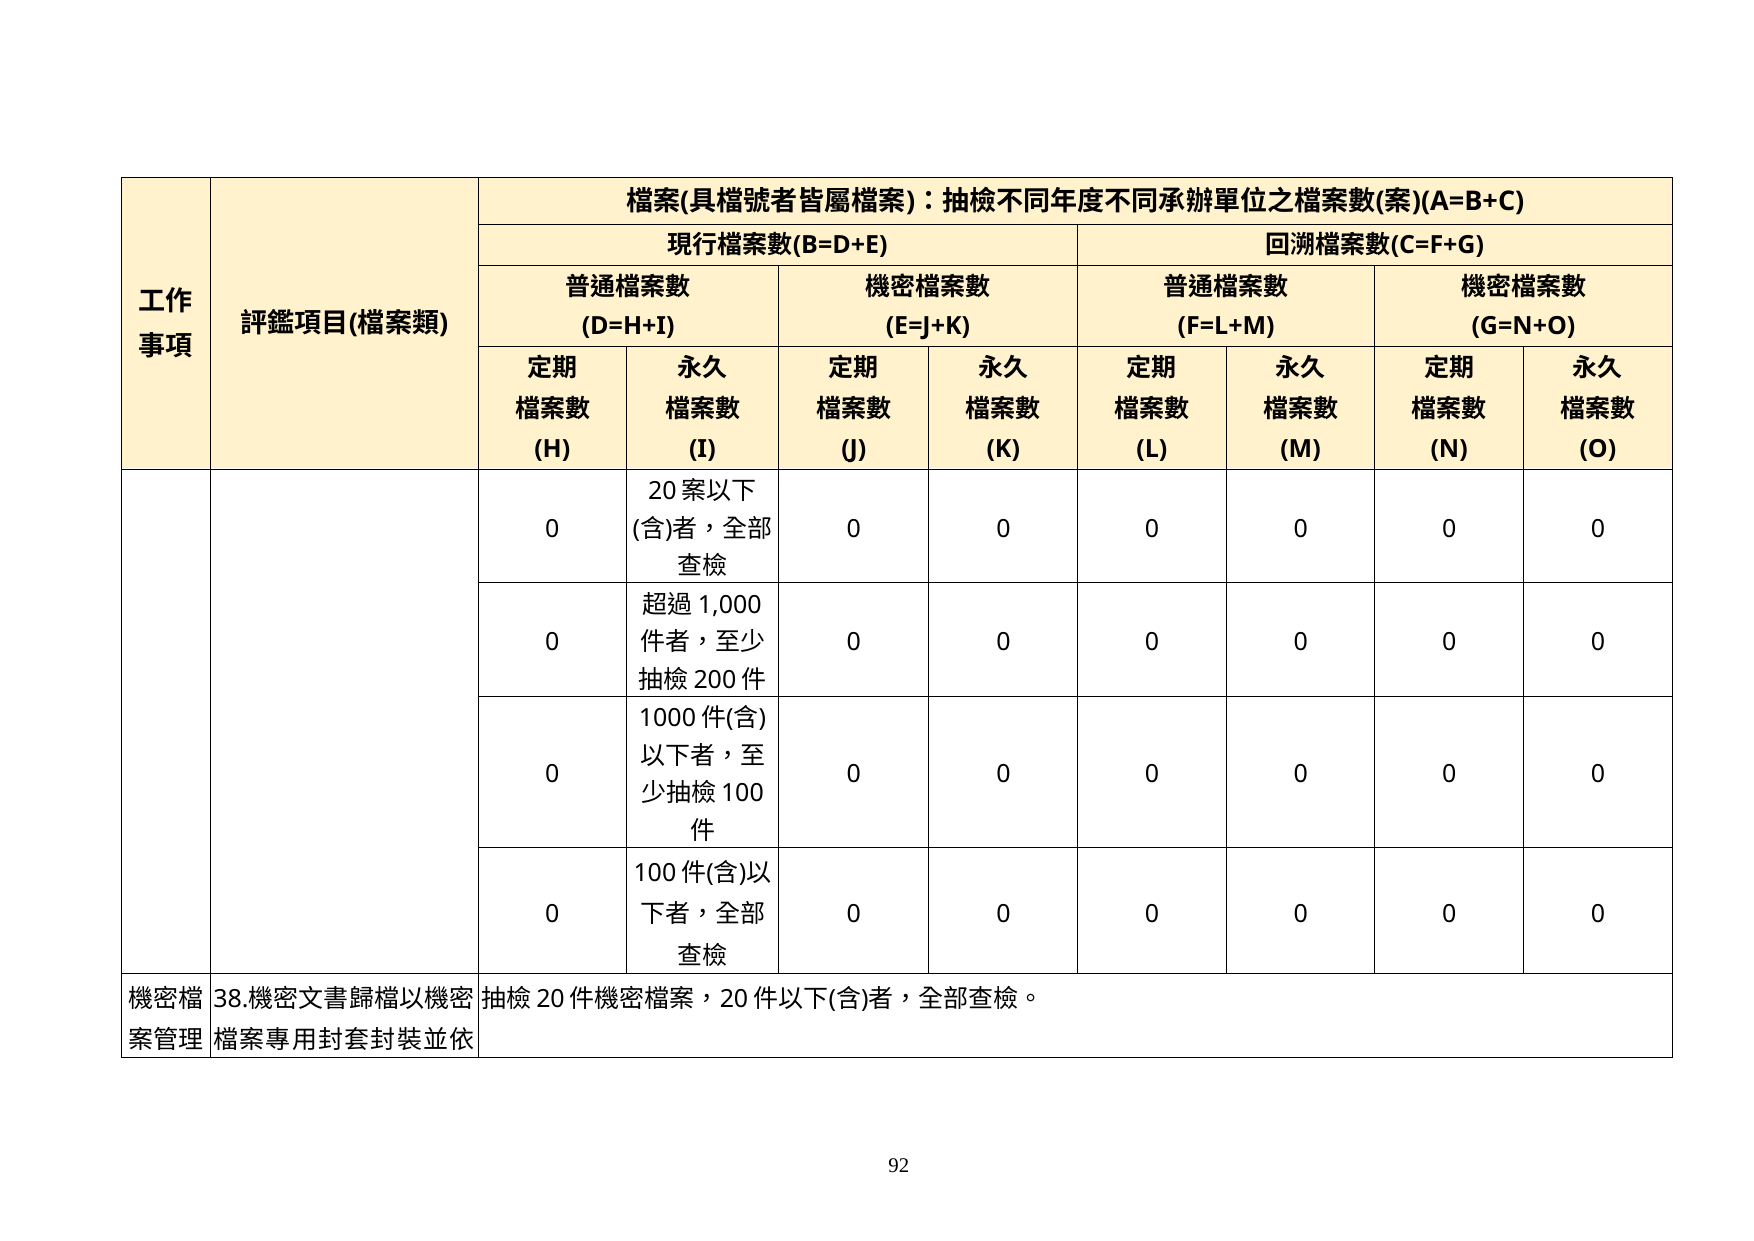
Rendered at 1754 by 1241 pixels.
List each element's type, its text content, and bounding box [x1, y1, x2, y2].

table_cell 0 [1375, 583, 1523, 696]
table_cell 0 [479, 697, 626, 847]
table_cell 定期 檔案數 (L) [1078, 347, 1226, 468]
table_cell 1000件(含)以下者，至少抽檢100件 [627, 697, 778, 847]
table_cell 0 [1524, 697, 1672, 847]
table_cell 0 [779, 470, 928, 582]
table_cell 永久 檔案數 (K) [929, 347, 1077, 468]
table_cell 0 [479, 848, 626, 973]
table_cell 0 [1227, 583, 1374, 696]
table_cell 機密檔案數 (E=J+K) [779, 266, 1077, 346]
table_header 工作 事項 [122, 178, 210, 468]
table_cell 定期 檔案數 (H) [479, 347, 626, 468]
table_cell 抽檢20件機密檔案，20件以下(含)者，全部查檢。 [479, 974, 1672, 1057]
table_cell 普通檔案數 (F=L+M) [1078, 266, 1374, 346]
table_cell 0 [1227, 848, 1374, 973]
table_cell 38.機密文書歸檔以機密檔案專用封套封裝並依 [211, 974, 478, 1057]
table_cell 機密檔案數 (G=N+O) [1375, 266, 1672, 346]
table_cell 0 [929, 697, 1077, 847]
table_cell 0 [1375, 697, 1523, 847]
table_cell 定期 檔案數 (N) [1375, 347, 1523, 468]
table_cell 0 [929, 848, 1077, 973]
table_cell 0 [479, 583, 626, 696]
table_cell 永久 檔案數 (M) [1227, 347, 1374, 468]
table_cell 現行檔案數(B=D+E) [479, 225, 1077, 265]
table_cell 0 [479, 470, 626, 582]
table_cell 0 [1524, 583, 1672, 696]
table_cell 0 [1078, 697, 1226, 847]
table_cell 0 [779, 583, 928, 696]
table_header 檔案(具檔號者皆屬檔案)：抽檢不同年度不同承辦單位之檔案數(案)(A=B+C) [479, 178, 1672, 224]
table_cell 普通檔案數 (D=H+I) [479, 266, 778, 346]
table_cell 永久 檔案數 (O) [1524, 347, 1672, 468]
table_cell 永久 檔案數 (I) [627, 347, 778, 468]
table_cell 0 [1375, 470, 1523, 582]
table_cell 超過1,000件者，至少抽檢200件 [627, 583, 778, 696]
table_header 評鑑項目(檔案類) [211, 178, 478, 468]
table_cell 0 [1375, 848, 1523, 973]
table_cell 定期 檔案數 (J) [779, 347, 928, 468]
table_cell 0 [1078, 470, 1226, 582]
table_cell 0 [929, 583, 1077, 696]
table_cell 0 [779, 848, 928, 973]
table_cell 0 [1227, 470, 1374, 582]
table_cell 100件(含)以下者，全部查檢 [627, 848, 778, 973]
table_cell 20案以下(含)者，全部查檢 [627, 470, 778, 582]
table_cell 0 [929, 470, 1077, 582]
table_cell 回溯檔案數(C=F+G) [1078, 225, 1672, 265]
table_cell 0 [1524, 470, 1672, 582]
table_cell 機密檔案管理 [122, 974, 210, 1057]
table_cell 0 [1227, 697, 1374, 847]
table_cell 0 [1078, 583, 1226, 696]
table_cell 0 [1524, 848, 1672, 973]
table_cell 0 [1078, 848, 1226, 973]
table_cell 0 [779, 697, 928, 847]
